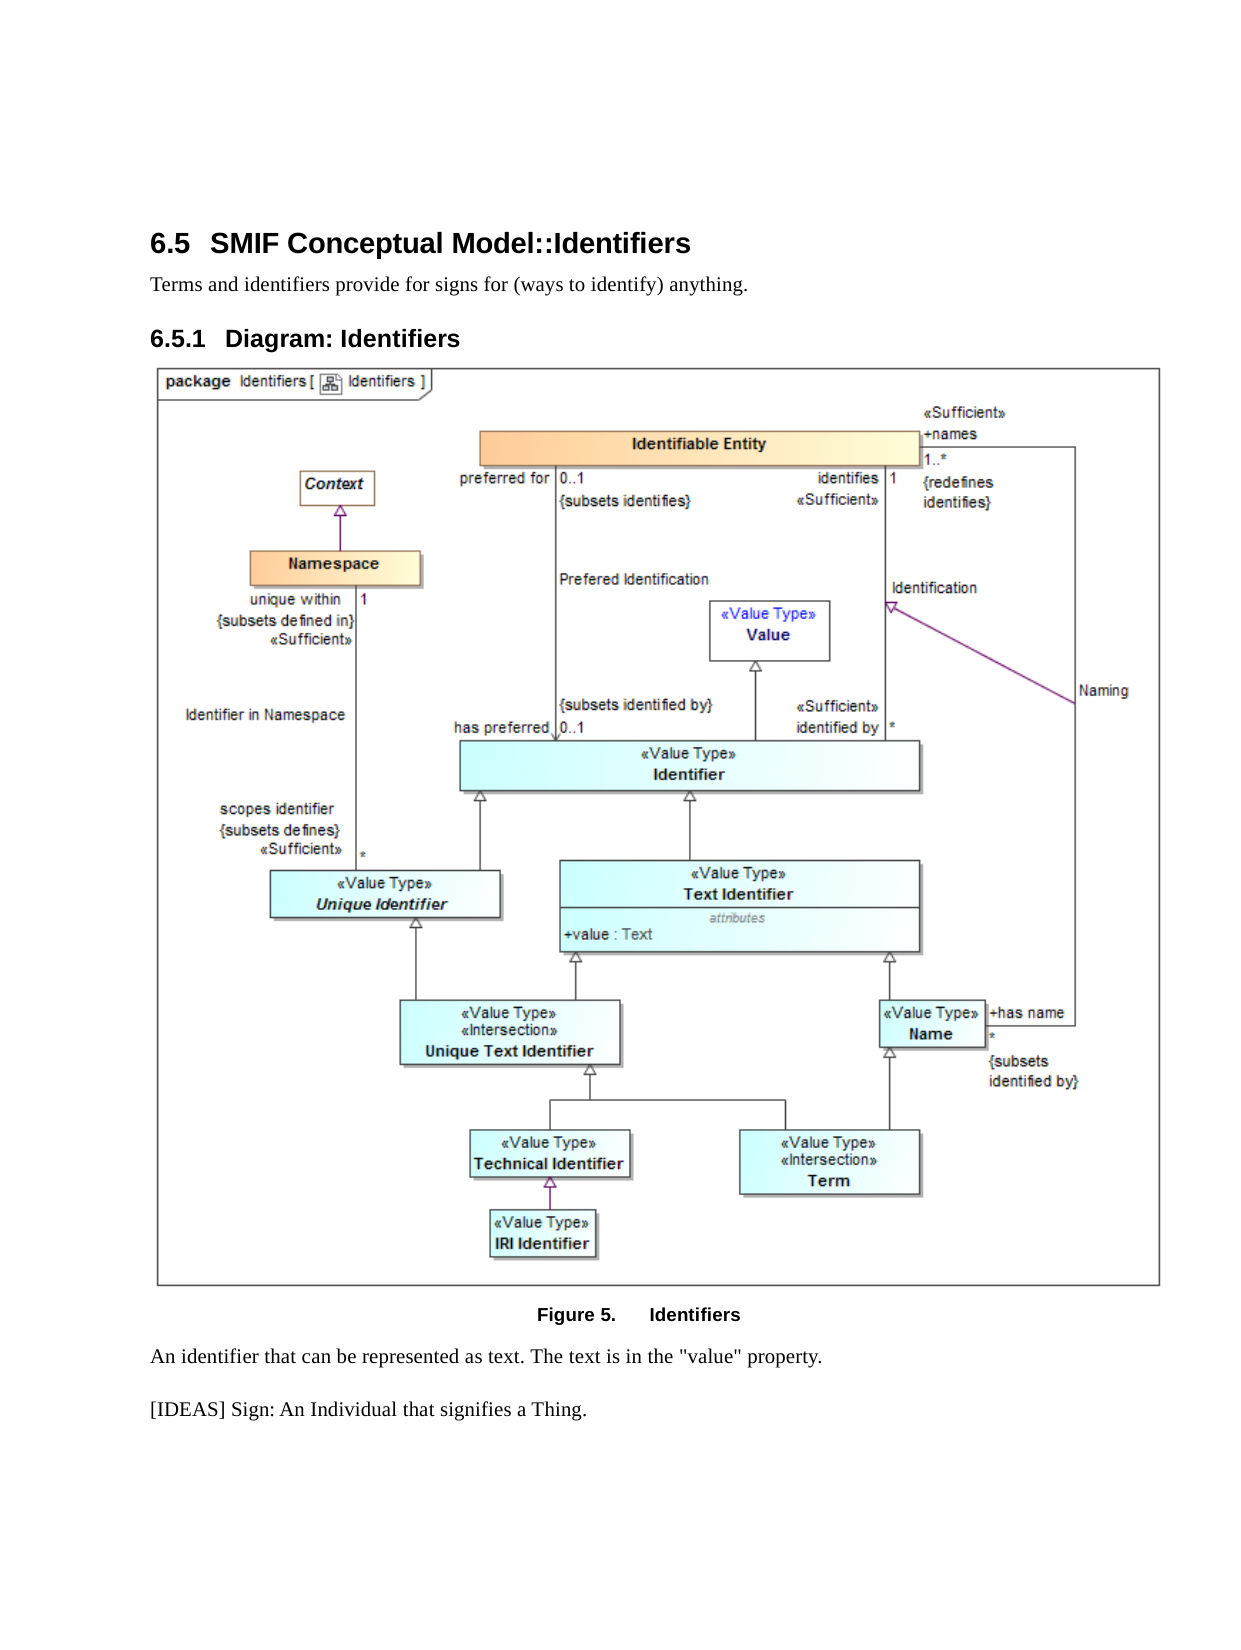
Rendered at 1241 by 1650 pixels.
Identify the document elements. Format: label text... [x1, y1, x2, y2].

picture [150, 361, 1166, 1292]
subtitle Diagram: Identifiers [150, 323, 1090, 352]
text An identifier that can be represented as text. The text is in the "value" property. [IDEAS] Sign: An Individual that signifies a Thing. [150, 1344, 1090, 1421]
list Identifiers [187, 1304, 1090, 1325]
text Terms and identifiers provide for signs for (ways to identify) anything. [150, 272, 1090, 296]
subtitle SMIF Conceptual Model::Identifiers [150, 226, 1090, 259]
